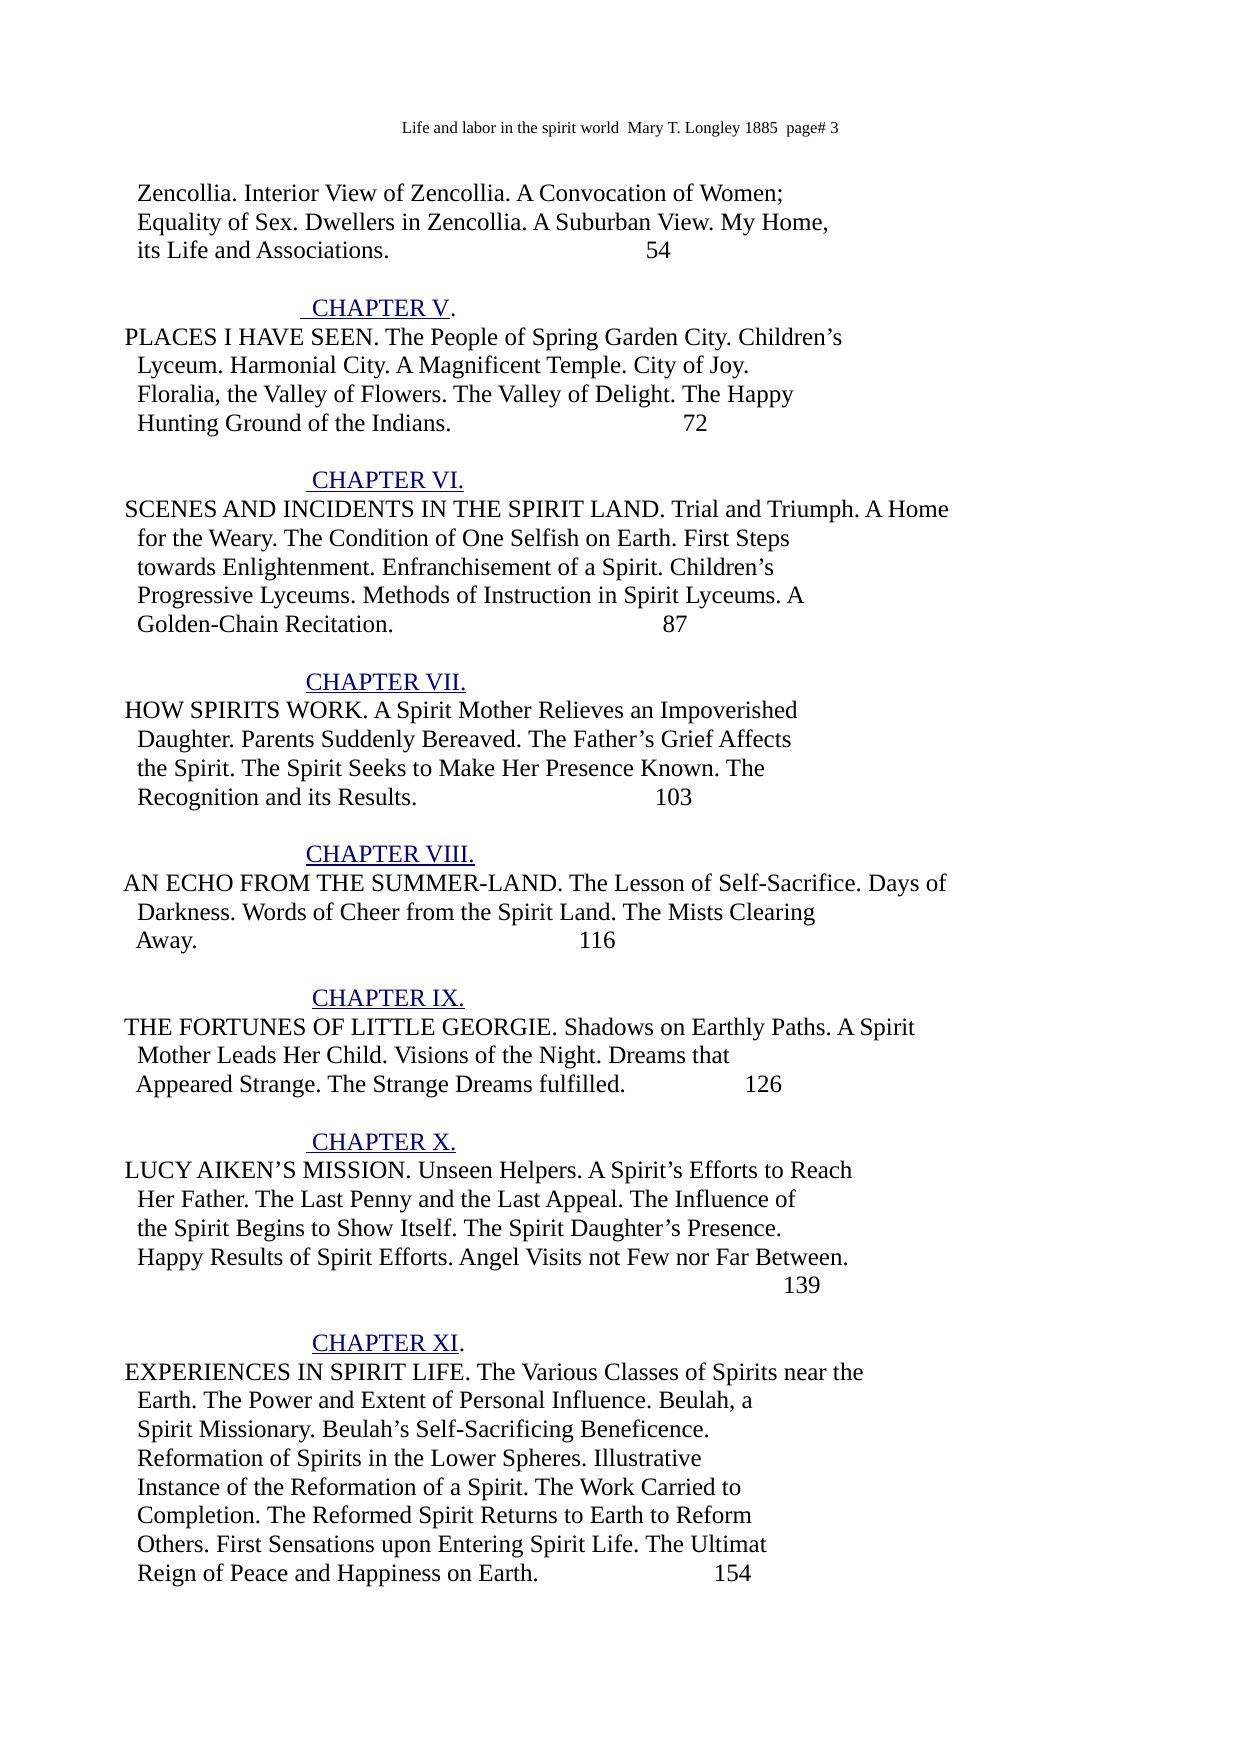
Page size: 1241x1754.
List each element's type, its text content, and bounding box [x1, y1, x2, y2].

text CHAPTER IX. [118, 983, 1122, 1012]
text LUCY AIKEN’S MISSION. Unseen Helpers. A Spirit’s Efforts to Reach [118, 1156, 1122, 1184]
text Recognition and its Results. 103 [118, 782, 1122, 811]
text CHAPTER XI. [118, 1328, 1122, 1357]
text Instance of the Reformation of a Spirit. The Work Carried to [118, 1472, 1122, 1501]
text CHAPTER VI. [118, 466, 1122, 494]
text Happy Results of Spirit Efforts. Angel Visits not Few nor Far Between. 139 [118, 1242, 1122, 1299]
text PLACES I HAVE SEEN. The People of Spring Garden City. Children’s [118, 322, 1122, 351]
text towards Enlightenment. Enfranchisement of a Spirit. Children’s [118, 552, 1122, 581]
text Floralia, the Valley of Flowers. The Valley of Delight. The Happy [118, 379, 1122, 408]
text SCENES AND INCIDENTS IN THE SPIRIT LAND. Trial and Triumph. A Home [118, 494, 1122, 523]
text HOW SPIRITS WORK. A Spirit Mother Relieves an Impoverished [118, 696, 1122, 724]
text Equality of Sex. Dwellers in Zencollia. A Suburban View. My Home, [118, 207, 1122, 236]
text THE FORTUNES OF LITTLE GEORGIE. Shadows on Earthly Paths. A Spirit [118, 1012, 1122, 1041]
text CHAPTER X. [118, 1127, 1122, 1156]
text Daughter. Parents Suddenly Bereaved. The Father’s Grief Affects [118, 724, 1122, 753]
text Lyceum. Harmonial City. A Magnificent Temple. City of Joy. [118, 351, 1122, 379]
text Reign of Peace and Happiness on Earth. 154 [118, 1558, 1122, 1587]
text Appeared Strange. The Strange Dreams fulfilled. 126 [118, 1069, 1122, 1098]
text the Spirit. The Spirit Seeks to Make Her Presence Known. The [118, 753, 1122, 782]
text for the Weary. The Condition of One Selfish on Earth. First Steps [118, 523, 1122, 552]
text Away. 116 [118, 926, 1122, 954]
text Earth. The Power and Extent of Personal Influence. Beulah, a [118, 1386, 1122, 1414]
text Zencollia. Interior View of Zencollia. A Convocation of Women; [118, 178, 1122, 207]
text Others. First Sensations upon Entering Spirit Life. The Ultimat [118, 1529, 1122, 1558]
text Completion. The Reformed Spirit Returns to Earth to Reform [118, 1501, 1122, 1529]
text Progressive Lyceums. Methods of Instruction in Spirit Lyceums. A [118, 581, 1122, 609]
text Spirit Missionary. Beulah’s Self-Sacrificing Beneficence. [118, 1414, 1122, 1443]
text Darkness. Words of Cheer from the Spirit Land. The Mists Clearing [118, 897, 1122, 926]
text its Life and Associations. 54 [118, 236, 1122, 264]
text Mother Leads Her Child. Visions of the Night. Dreams that [118, 1041, 1122, 1069]
text Reformation of Spirits in the Lower Spheres. Illustrative [118, 1443, 1122, 1472]
text Golden-Chain Recitation. 87 [118, 609, 1122, 638]
text EXPERIENCES IN SPIRIT LIFE. The Various Classes of Spirits near the [118, 1357, 1122, 1386]
text Her Father. The Last Penny and the Last Appeal. The Influence of [118, 1184, 1122, 1213]
text CHAPTER VIII. [118, 839, 1122, 868]
text AN ECHO FROM THE SUMMER-LAND. The Lesson of Self-Sacrifice. Days of [118, 868, 1122, 897]
text CHAPTER VII. [118, 667, 1122, 696]
text CHAPTER V. [118, 293, 1122, 322]
text the Spirit Begins to Show Itself. The Spirit Daughter’s Presence. [118, 1213, 1122, 1242]
text Hunting Ground of the Indians. 72 [118, 408, 1122, 437]
